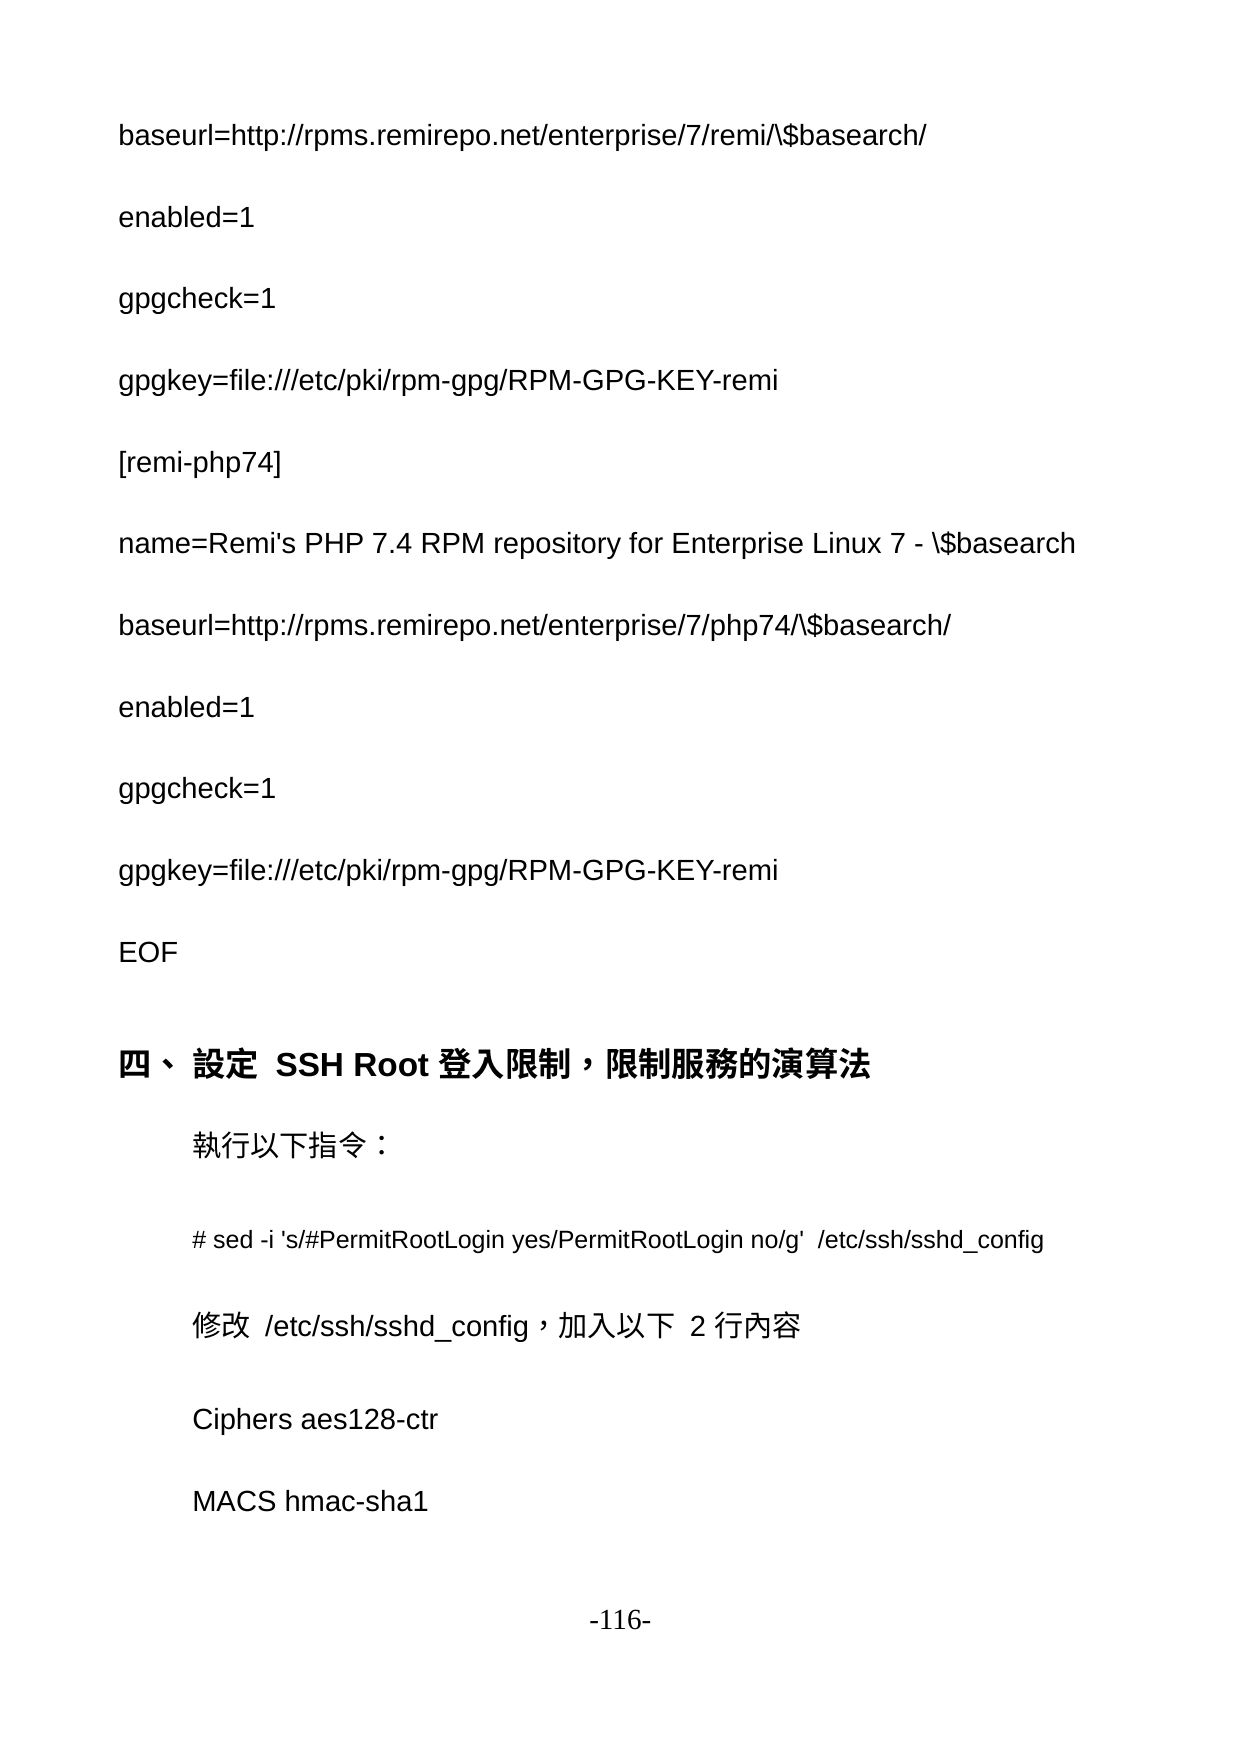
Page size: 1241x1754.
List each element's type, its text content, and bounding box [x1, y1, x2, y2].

text # sed -i 's/#PermitRootLogin yes/PermitRootLogin no/g' /etc/ssh/sshd_config [118, 1221, 1122, 1255]
text enabled=1 [118, 200, 1122, 233]
text enabled=1 [118, 690, 1122, 723]
text name=Remi's PHP 7.4 RPM repository for Enterprise Linux 7 - \$basearch [118, 526, 1122, 560]
text baseurl=http://rpms.remirepo.net/enterprise/7/remi/\$basearch/ [118, 118, 1122, 152]
subtitle 設定 SSH Root 登入限制，限制服務的演算法 [118, 1037, 1122, 1086]
text EOF [118, 935, 1122, 968]
text 執行以下指令： [118, 1122, 1122, 1164]
text MACS hmac-sha1 [118, 1484, 1122, 1517]
text gpgcheck=1 [118, 771, 1122, 805]
text gpgcheck=1 [118, 281, 1122, 315]
text [remi-php74] [118, 445, 1122, 478]
text baseurl=http://rpms.remirepo.net/enterprise/7/php74/\$basearch/ [118, 608, 1122, 642]
text 修改 /etc/ssh/sshd_config，加入以下 2 行內容 [118, 1303, 1122, 1345]
text Ciphers aes128-ctr [118, 1402, 1122, 1436]
text gpgkey=file:///etc/pki/rpm-gpg/RPM-GPG-KEY-remi [118, 363, 1122, 397]
text gpgkey=file:///etc/pki/rpm-gpg/RPM-GPG-KEY-remi [118, 853, 1122, 887]
